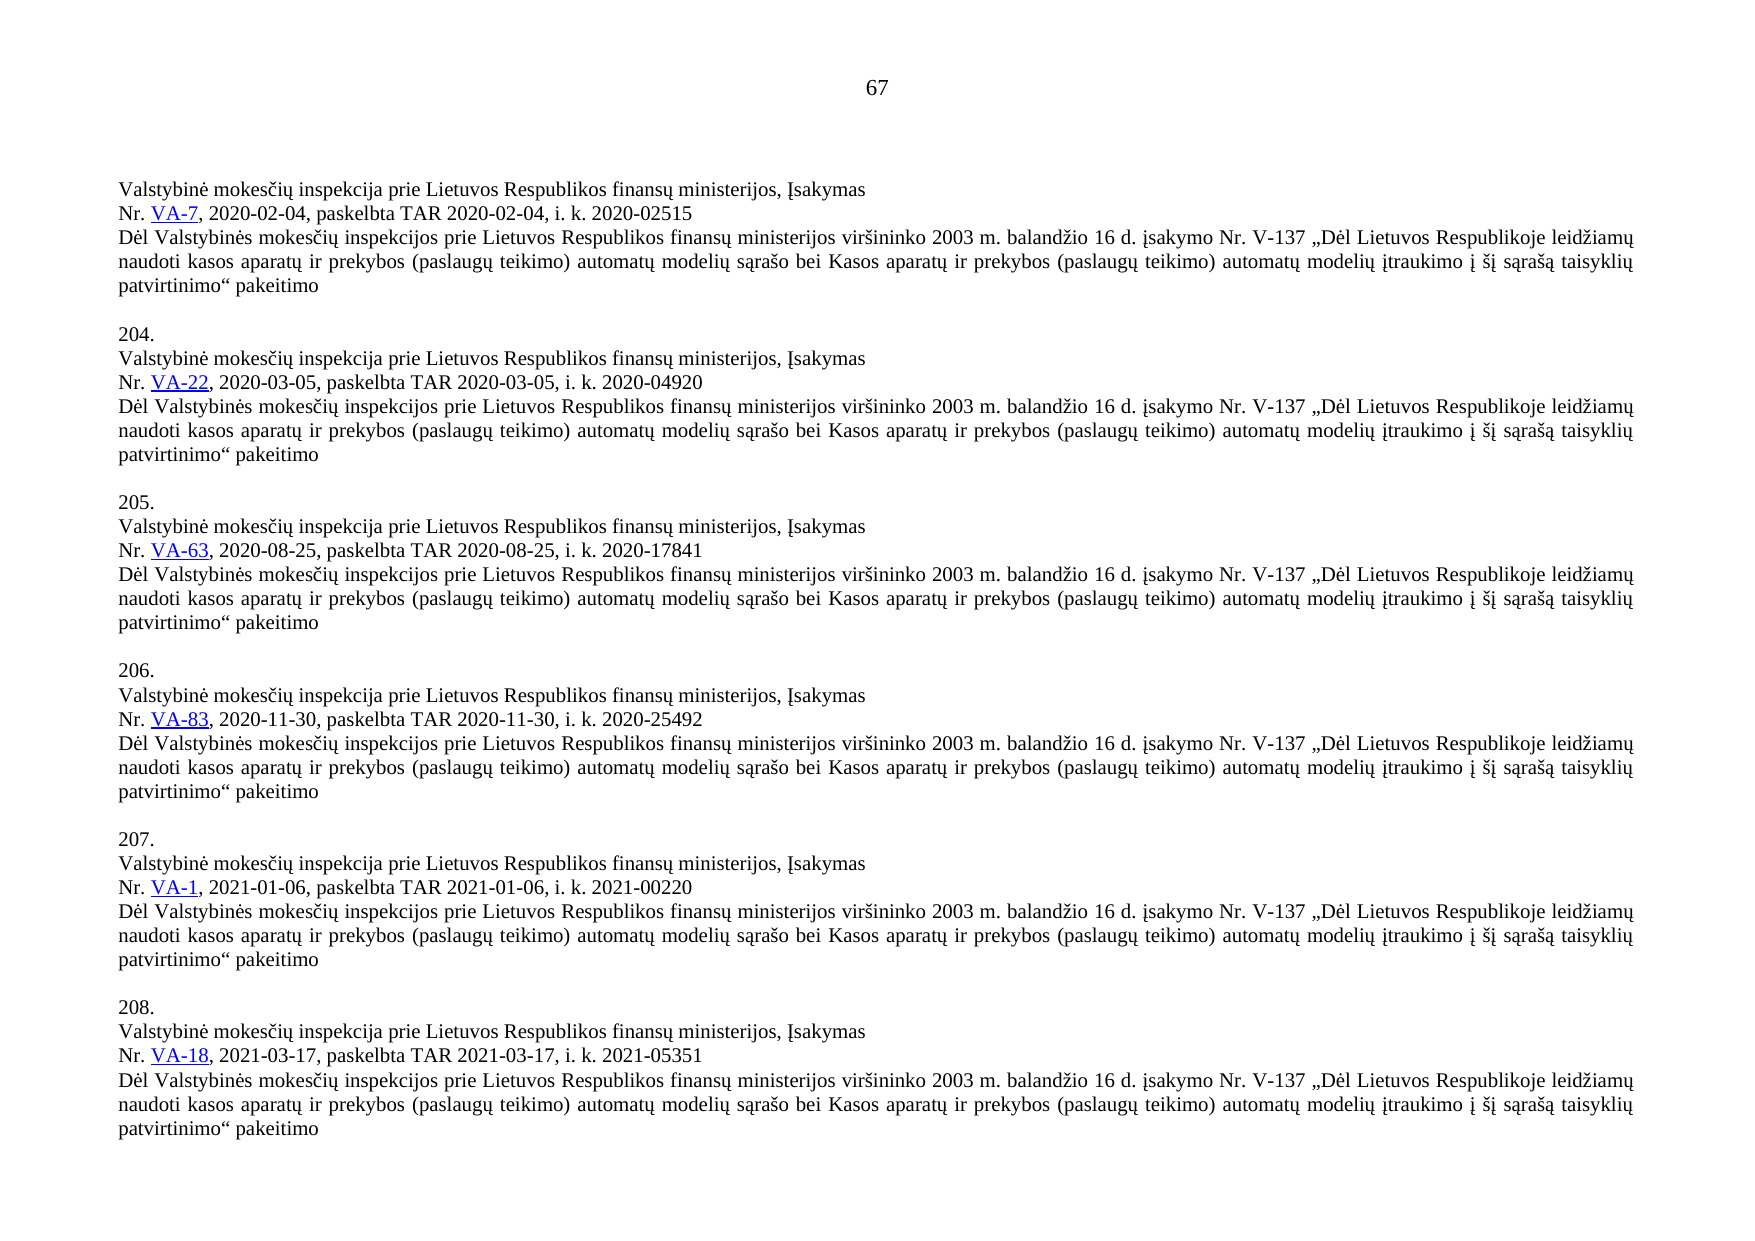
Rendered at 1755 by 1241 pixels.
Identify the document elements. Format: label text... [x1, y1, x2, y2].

text Valstybinė mokesčių inspekcija prie Lietuvos Respublikos finansų ministerijos, Įsakymas [118, 851, 1636, 875]
text Nr. VA-1, 2021-01-06, paskelbta TAR 2021-01-06, i. k. 2021-00220 [118, 875, 1636, 899]
text Dėl Valstybinės mokesčių inspekcijos prie Lietuvos Respublikos finansų ministerijos viršininko 2003 m. balandžio 16 d. įsakymo Nr. V-137 „Dėl Lietuvos Respublikoje leidžiamų naudoti kasos aparatų ir prekybos (paslaugų teikimo) automatų modelių sąrašo bei Kasos aparatų ir prekybos (paslaugų teikimo) automatų modelių įtraukimo į šį sąrašą taisyklių patvirtinimo“ pakeitimo [118, 731, 1636, 803]
text 206. [118, 658, 1636, 682]
text Nr. VA-83, 2020-11-30, paskelbta TAR 2020-11-30, i. k. 2020-25492 [118, 707, 1636, 731]
text Dėl Valstybinės mokesčių inspekcijos prie Lietuvos Respublikos finansų ministerijos viršininko 2003 m. balandžio 16 d. įsakymo Nr. V-137 „Dėl Lietuvos Respublikoje leidžiamų naudoti kasos aparatų ir prekybos (paslaugų teikimo) automatų modelių sąrašo bei Kasos aparatų ir prekybos (paslaugų teikimo) automatų modelių įtraukimo į šį sąrašą taisyklių patvirtinimo“ pakeitimo [118, 225, 1636, 297]
text 207. [118, 827, 1636, 851]
text Nr. VA-7, 2020-02-04, paskelbta TAR 2020-02-04, i. k. 2020-02515 [118, 201, 1636, 225]
text 208. [118, 995, 1636, 1019]
text Nr. VA-63, 2020-08-25, paskelbta TAR 2020-08-25, i. k. 2020-17841 [118, 538, 1636, 562]
text Valstybinė mokesčių inspekcija prie Lietuvos Respublikos finansų ministerijos, Įsakymas [118, 1019, 1636, 1043]
text 205. [118, 490, 1636, 514]
text Nr. VA-18, 2021-03-17, paskelbta TAR 2021-03-17, i. k. 2021-05351 [118, 1043, 1636, 1067]
text Nr. VA-22, 2020-03-05, paskelbta TAR 2020-03-05, i. k. 2020-04920 [118, 370, 1636, 394]
text Dėl Valstybinės mokesčių inspekcijos prie Lietuvos Respublikos finansų ministerijos viršininko 2003 m. balandžio 16 d. įsakymo Nr. V-137 „Dėl Lietuvos Respublikoje leidžiamų naudoti kasos aparatų ir prekybos (paslaugų teikimo) automatų modelių sąrašo bei Kasos aparatų ir prekybos (paslaugų teikimo) automatų modelių įtraukimo į šį sąrašą taisyklių patvirtinimo“ pakeitimo [118, 1067, 1636, 1140]
text Dėl Valstybinės mokesčių inspekcijos prie Lietuvos Respublikos finansų ministerijos viršininko 2003 m. balandžio 16 d. įsakymo Nr. V-137 „Dėl Lietuvos Respublikoje leidžiamų naudoti kasos aparatų ir prekybos (paslaugų teikimo) automatų modelių sąrašo bei Kasos aparatų ir prekybos (paslaugų teikimo) automatų modelių įtraukimo į šį sąrašą taisyklių patvirtinimo“ pakeitimo [118, 899, 1636, 971]
text Valstybinė mokesčių inspekcija prie Lietuvos Respublikos finansų ministerijos, Įsakymas [118, 346, 1636, 370]
text Valstybinė mokesčių inspekcija prie Lietuvos Respublikos finansų ministerijos, Įsakymas [118, 177, 1636, 201]
text Dėl Valstybinės mokesčių inspekcijos prie Lietuvos Respublikos finansų ministerijos viršininko 2003 m. balandžio 16 d. įsakymo Nr. V-137 „Dėl Lietuvos Respublikoje leidžiamų naudoti kasos aparatų ir prekybos (paslaugų teikimo) automatų modelių sąrašo bei Kasos aparatų ir prekybos (paslaugų teikimo) automatų modelių įtraukimo į šį sąrašą taisyklių patvirtinimo“ pakeitimo [118, 562, 1636, 634]
text 204. [118, 322, 1636, 346]
text Dėl Valstybinės mokesčių inspekcijos prie Lietuvos Respublikos finansų ministerijos viršininko 2003 m. balandžio 16 d. įsakymo Nr. V-137 „Dėl Lietuvos Respublikoje leidžiamų naudoti kasos aparatų ir prekybos (paslaugų teikimo) automatų modelių sąrašo bei Kasos aparatų ir prekybos (paslaugų teikimo) automatų modelių įtraukimo į šį sąrašą taisyklių patvirtinimo“ pakeitimo [118, 394, 1636, 466]
text Valstybinė mokesčių inspekcija prie Lietuvos Respublikos finansų ministerijos, Įsakymas [118, 682, 1636, 707]
text Valstybinė mokesčių inspekcija prie Lietuvos Respublikos finansų ministerijos, Įsakymas [118, 514, 1636, 538]
